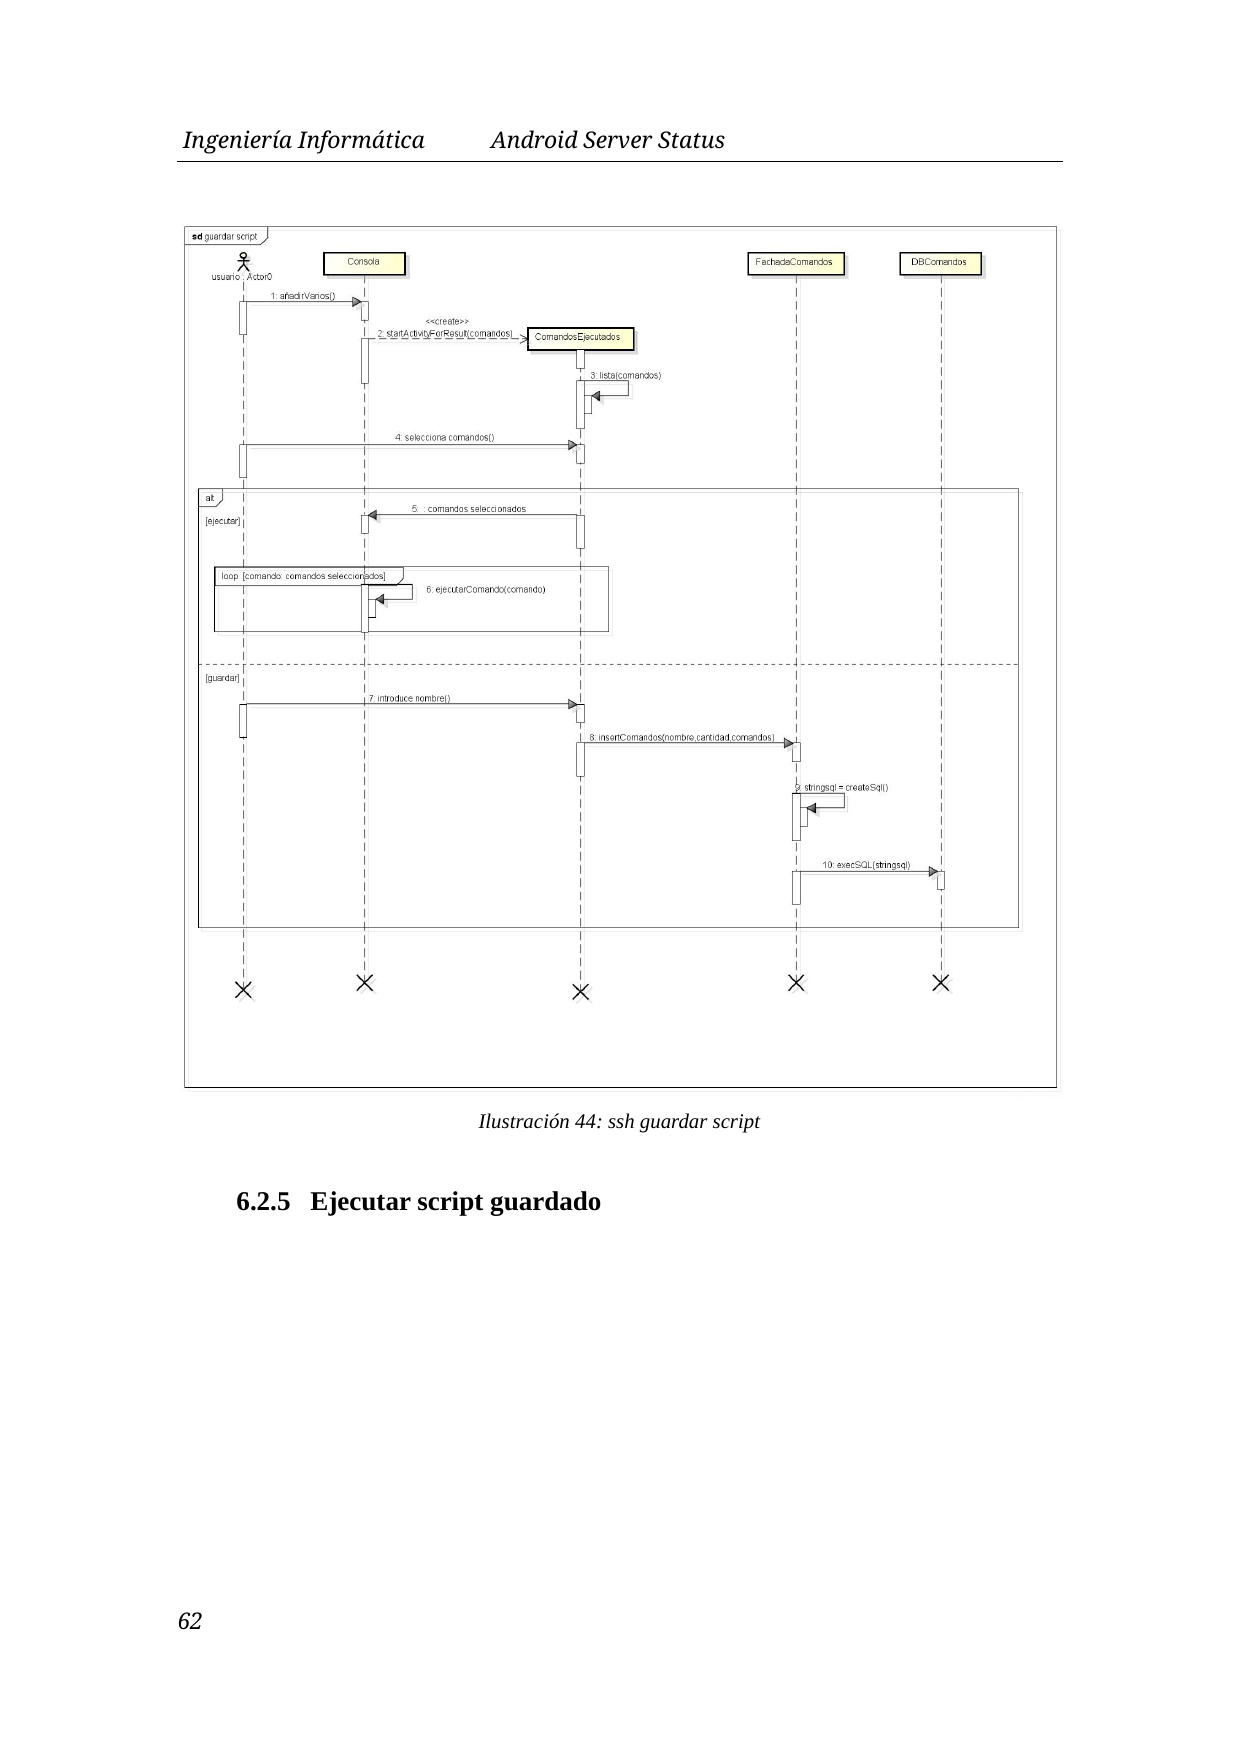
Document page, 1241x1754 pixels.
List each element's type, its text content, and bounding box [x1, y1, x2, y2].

subtitle Ejecutar script guardado [236, 1185, 1004, 1216]
picture [177, 219, 1064, 1109]
text Ilustración 44: ssh guardar script [177, 1109, 1063, 1133]
